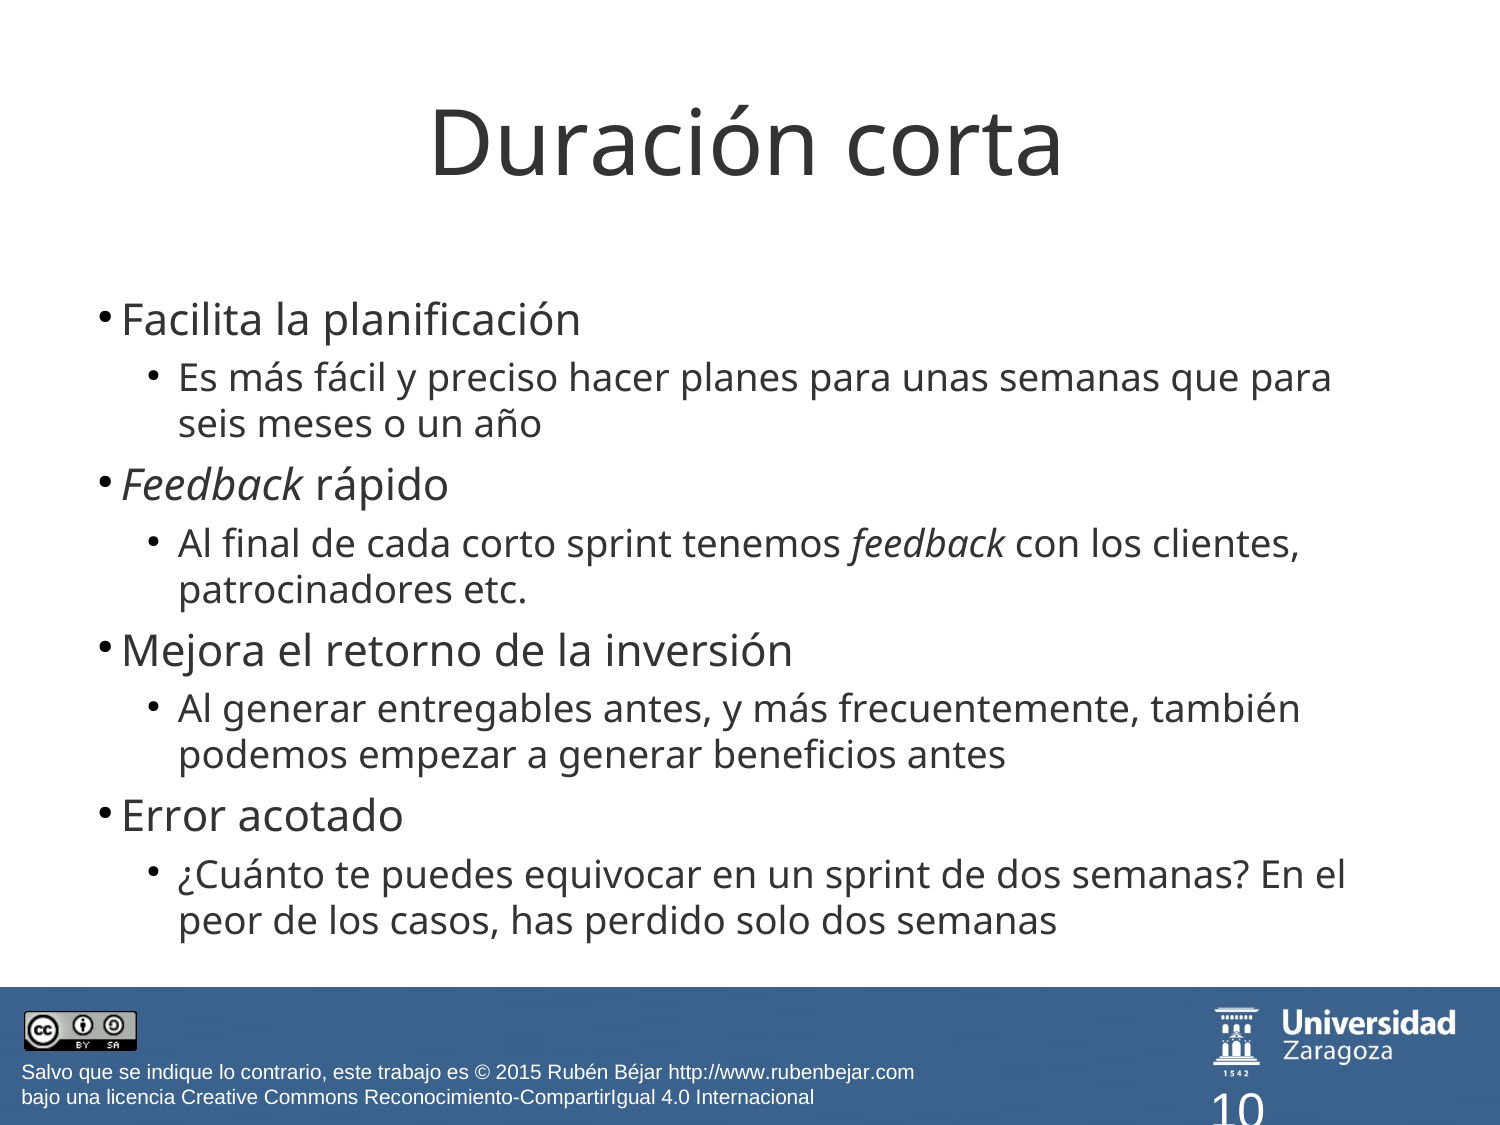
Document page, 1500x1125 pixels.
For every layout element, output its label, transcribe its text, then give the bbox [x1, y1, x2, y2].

picture [0, 987, 1500, 1125]
title Duración corta [74, 21, 1420, 257]
picture [1243, 1097, 1258, 1125]
list Facilita la planificación Es más fácil y preciso hacer planes para unas semanas que para seis meses o un año Feedback rápido Al final de cada corto sprint tenemos feedback con los clientes, patrocinadores etc. Mejora el retorno de la inversión Al generar entregables antes, y más frecuentemente, también podemos empezar a generar beneficios antes Error acotado ¿Cuánto te puedes equivocar en un sprint de dos semanas? En el peor de los casos, has perdido solo dos semanas [82, 283, 1418, 957]
